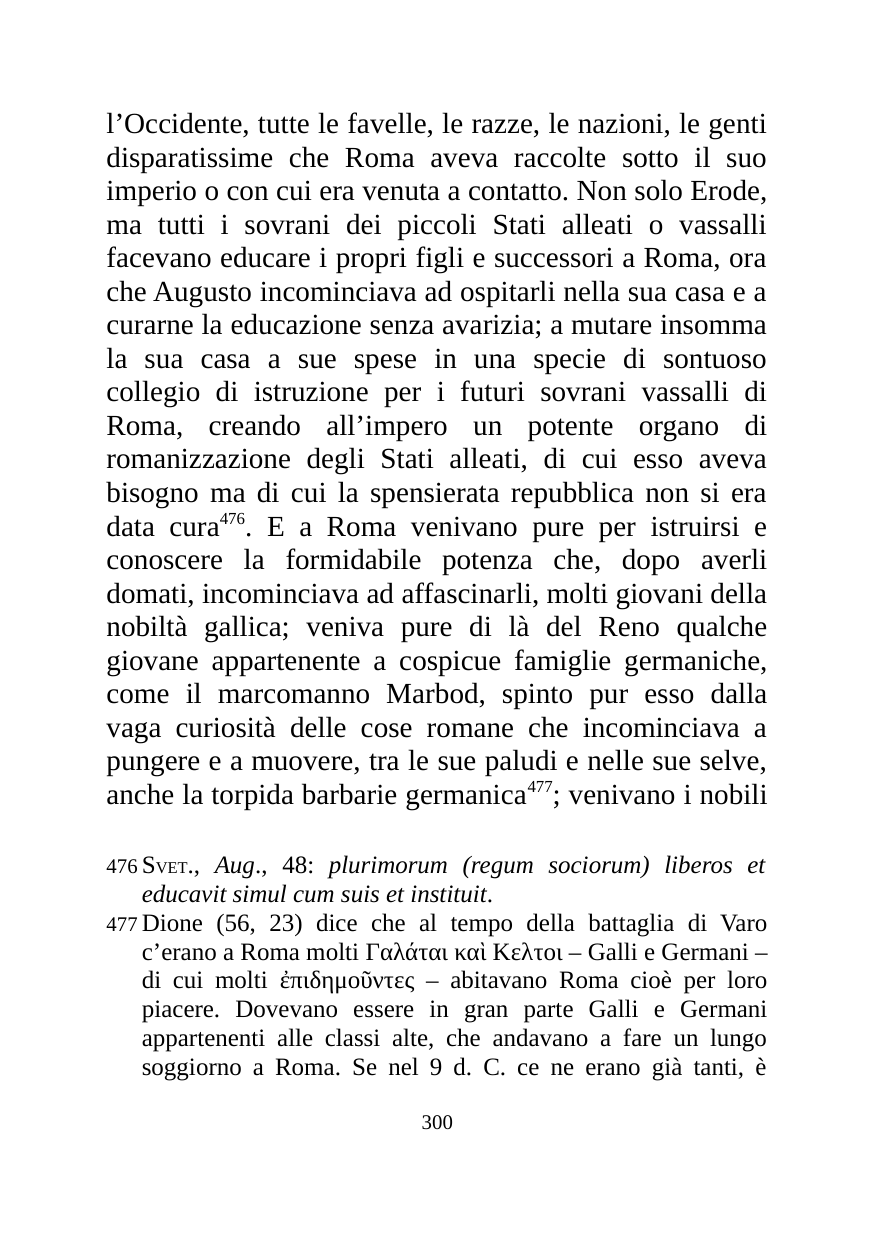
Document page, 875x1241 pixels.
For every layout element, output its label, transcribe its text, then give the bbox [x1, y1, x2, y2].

text Svet., Aug., 48: plurimorum (regum sociorum) liberos et educavit simul cum suis et instituit. [106, 850, 768, 908]
text l’Occidente, tutte le favelle, le razze, le nazioni, le genti disparatissime che Roma aveva raccolte sotto il suo imperio o con cui era venuta a contatto. Non solo Erode, ma tutti i sovrani dei piccoli Stati alleati o vassalli facevano educare i propri figli e successori a Roma, ora che Augusto incominciava ad ospitarli nella sua casa e a curarne la educazione senza avarizia; a mutare insomma la sua casa a sue spese in una specie di sontuoso collegio di istruzione per i futuri sovrani vassalli di Roma, creando all’impero un potente organo di romanizzazione degli Stati alleati, di cui esso aveva bisogno ma di cui la spensierata repubblica non si era data cura. E a Roma venivano pure per istruirsi e conoscere la formidabile potenza che, dopo averli domati, incominciava ad affascinarli, molti giovani della nobiltà gallica; veniva pure di là del Reno qualche giovane appartenente a cospicue famiglie germaniche, come il marcomanno Marbod, spinto pur esso dalla vaga curiosità delle cose romane che incominciava a pungere e a muovere, tra le sue paludi e nelle sue selve, anche la torpida barbarie germanica; venivano i nobili [106, 106, 768, 811]
text Dione (56, 23) dice che al tempo della battaglia di Varo c’erano a Roma molti Γαλάται καὶ Κελτοι – Galli e Germani – di cui molti ἐπιδημοῦντες – abitavano Roma cioè per loro piacere. Dovevano essere in gran parte Galli e Germani appartenenti alle classi alte, che andavano a fare un lungo soggiorno a Roma. Se nel 9 d. C. ce ne erano già tanti, è [106, 908, 768, 1080]
